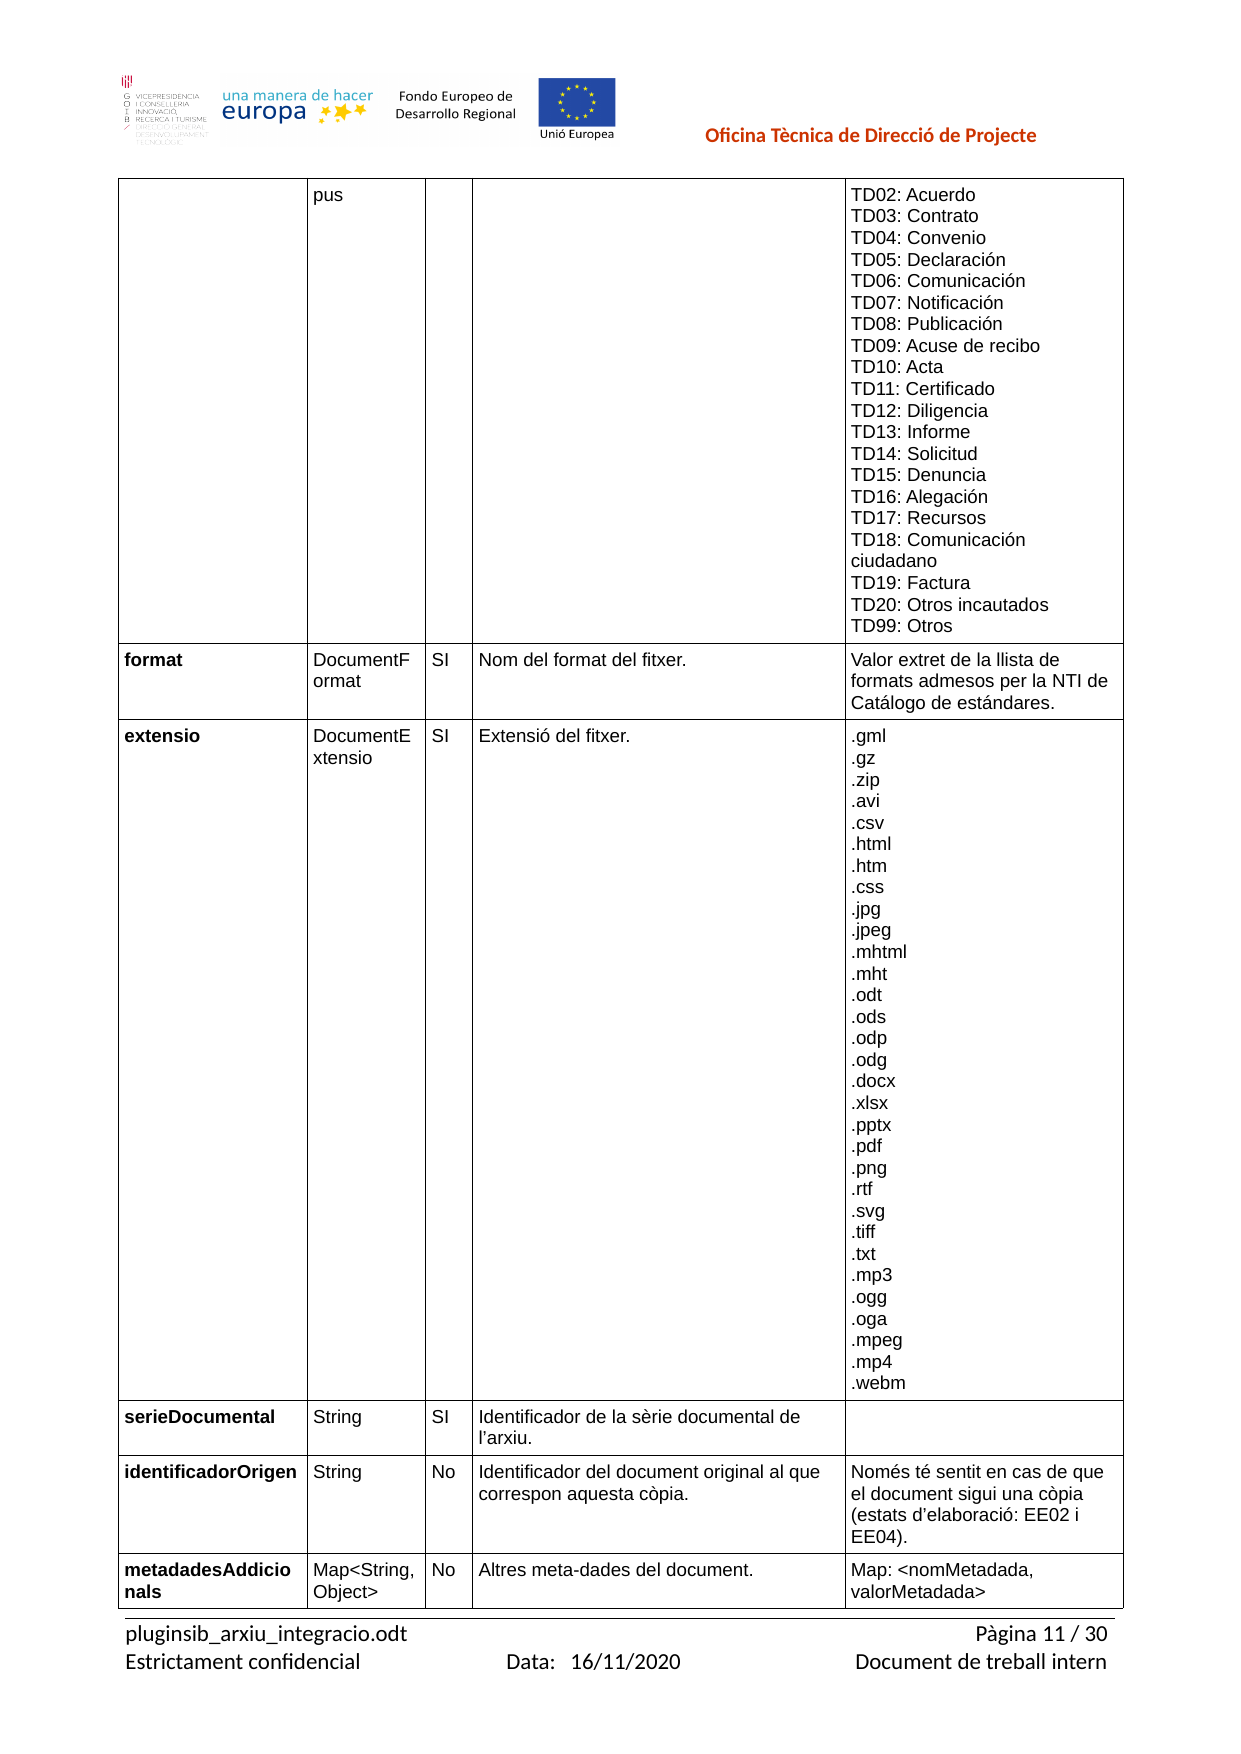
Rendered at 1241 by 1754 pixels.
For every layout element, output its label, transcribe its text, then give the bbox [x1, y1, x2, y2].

table_cell SI [426, 720, 472, 1399]
table_cell Valor extret de la llista de formats admesos per la NTI de Catálogo de estándares. [846, 644, 1123, 719]
table_cell DocumentExtensio [308, 720, 425, 1399]
table_cell No [426, 1456, 472, 1553]
table_cell TD02: Acuerdo TD03: Contrato TD04: Convenio TD05: Declaración TD06: Comunicación TD07: Notificación TD08: Publicación TD09: Acuse de recibo TD10: Acta TD11: Certificado TD12: Diligencia TD13: Informe TD14: Solicitud TD15: Denuncia TD16: Alegación TD17: Recursos TD18: Comunicación ciudadano TD19: Factura TD20: Otros incautados TD99: Otros [846, 179, 1123, 642]
table_cell String [308, 1401, 425, 1455]
table_cell metadadesAddicionals [119, 1554, 307, 1608]
table_cell [119, 179, 307, 642]
picture [118, 73, 213, 147]
table_cell String [308, 1456, 425, 1553]
table_cell extensio [119, 720, 307, 1399]
table_cell serieDocumental [119, 1401, 307, 1455]
table_cell pus [308, 179, 425, 642]
table_cell Nom del format del fitxer. [473, 644, 845, 719]
table_cell [473, 179, 845, 642]
table_cell Identificador del document original al que correspon aquesta còpia. [473, 1456, 845, 1553]
table_cell No [426, 1554, 472, 1608]
table_cell SI [426, 644, 472, 719]
table_cell Altres meta-dades del document. [473, 1554, 845, 1608]
table_cell SI [426, 1401, 472, 1455]
table_cell [426, 179, 472, 642]
table_cell format [119, 644, 307, 719]
table_cell [846, 1401, 1123, 1455]
table_cell Map<String, Object> [308, 1554, 425, 1608]
table_cell Només té sentit en cas de que el document sigui una còpia (estats d’elaboració: EE02 i EE04). [846, 1456, 1123, 1553]
table_cell Identificador de la sèrie documental de l’arxiu. [473, 1401, 845, 1455]
table_cell Extensió del fitxer. [473, 720, 845, 1399]
table_cell identificadorOrigen [119, 1456, 307, 1553]
picture [219, 73, 621, 147]
table_cell DocumentFormat [308, 644, 425, 719]
table_cell Map: <nomMetadada, valorMetadada> [846, 1554, 1123, 1608]
table_cell .gml .gz .zip .avi .csv .html .htm .css .jpg .jpeg .mhtml .mht .odt .ods .odp .odg .docx .xlsx .pptx .pdf .png .rtf .svg .tiff .txt .mp3 .ogg .oga .mpeg .mp4 .webm [846, 720, 1123, 1399]
